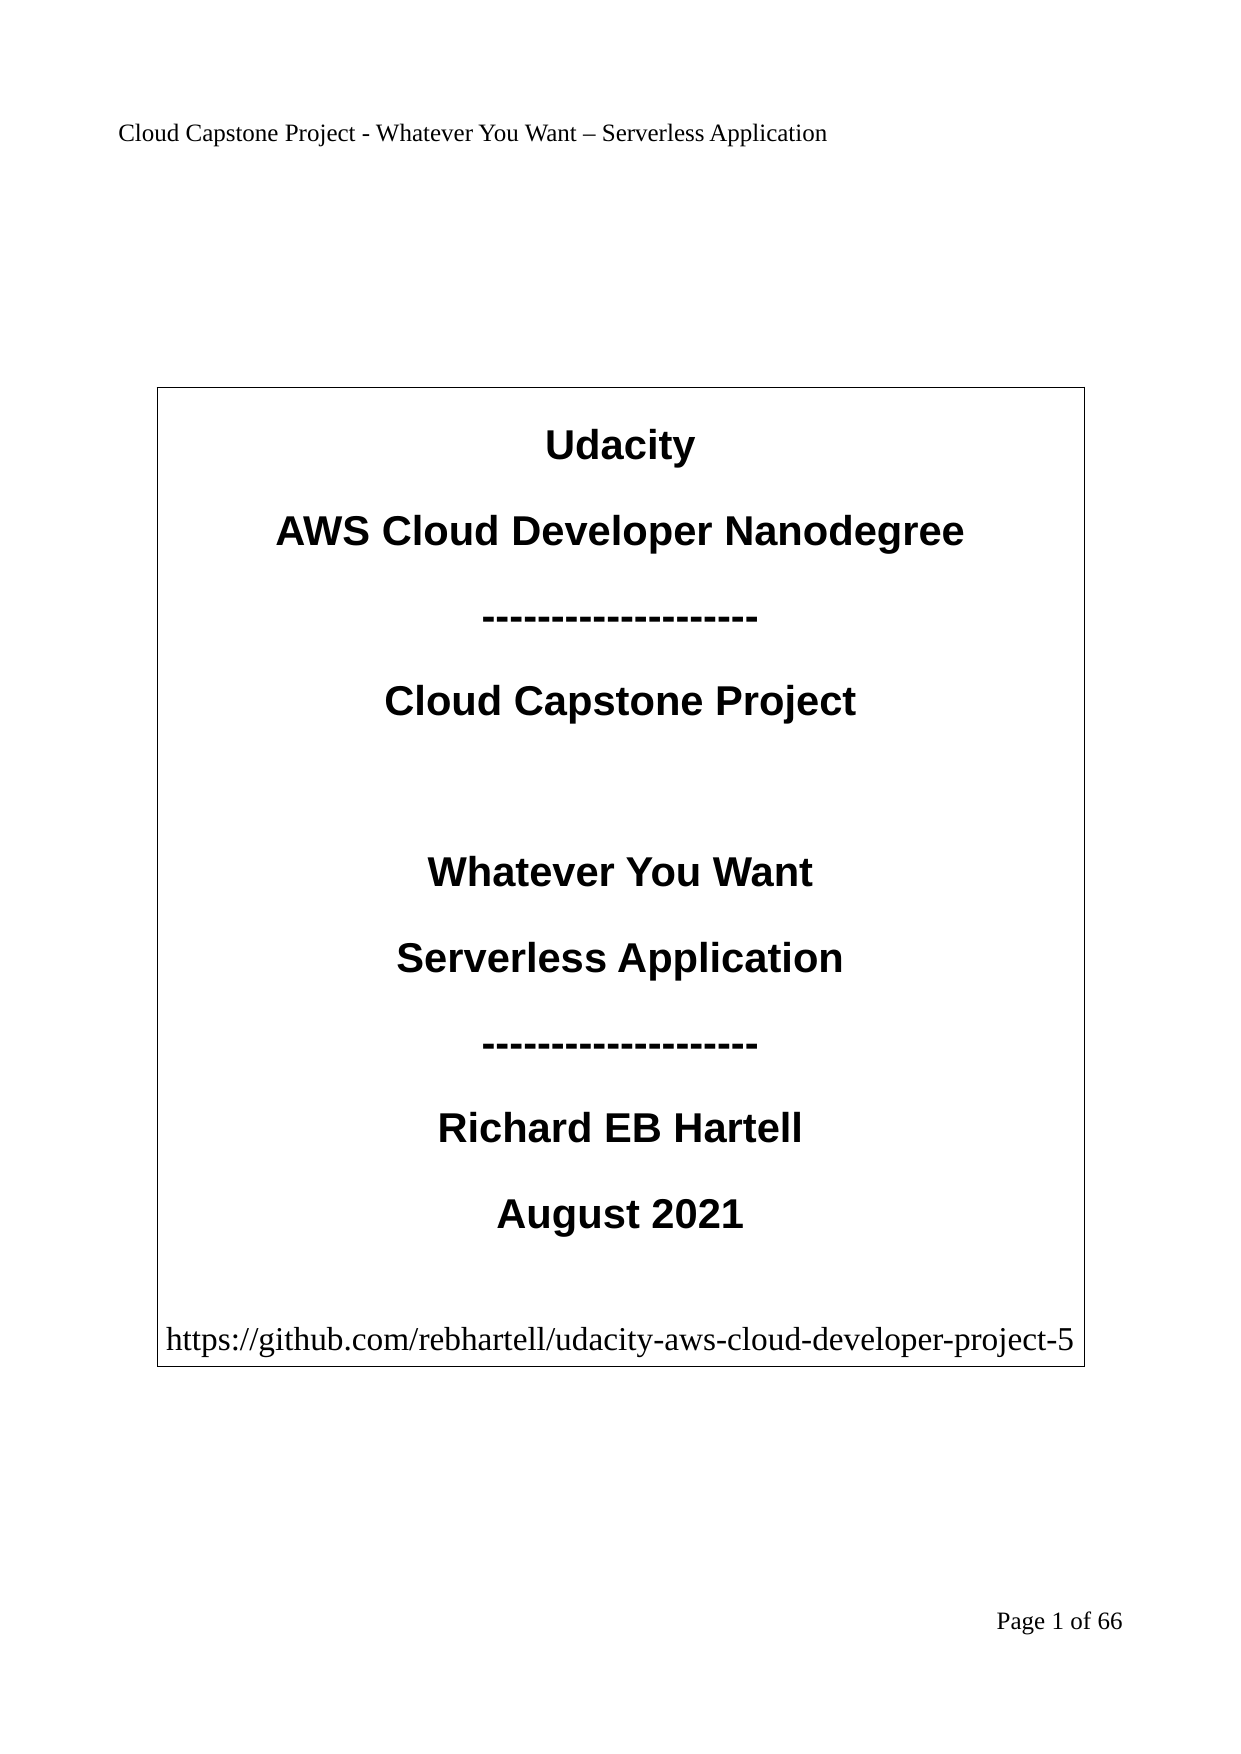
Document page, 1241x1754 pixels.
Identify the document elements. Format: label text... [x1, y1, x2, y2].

text https://github.com/rebhartell/udacity-aws-cloud-developer-project-5 [166, 1319, 1075, 1358]
title Serverless Application [166, 933, 1075, 981]
title Udacity [166, 421, 1075, 468]
title Whatever You Want [166, 848, 1075, 896]
title -------------------- [166, 1018, 1075, 1066]
title -------------------- [166, 591, 1075, 639]
title August 2021 [166, 1189, 1075, 1237]
title AWS Cloud Developer Nanodegree [166, 506, 1075, 554]
title Cloud Capstone Project [166, 677, 1075, 725]
title Richard EB Hartell [166, 1104, 1075, 1152]
